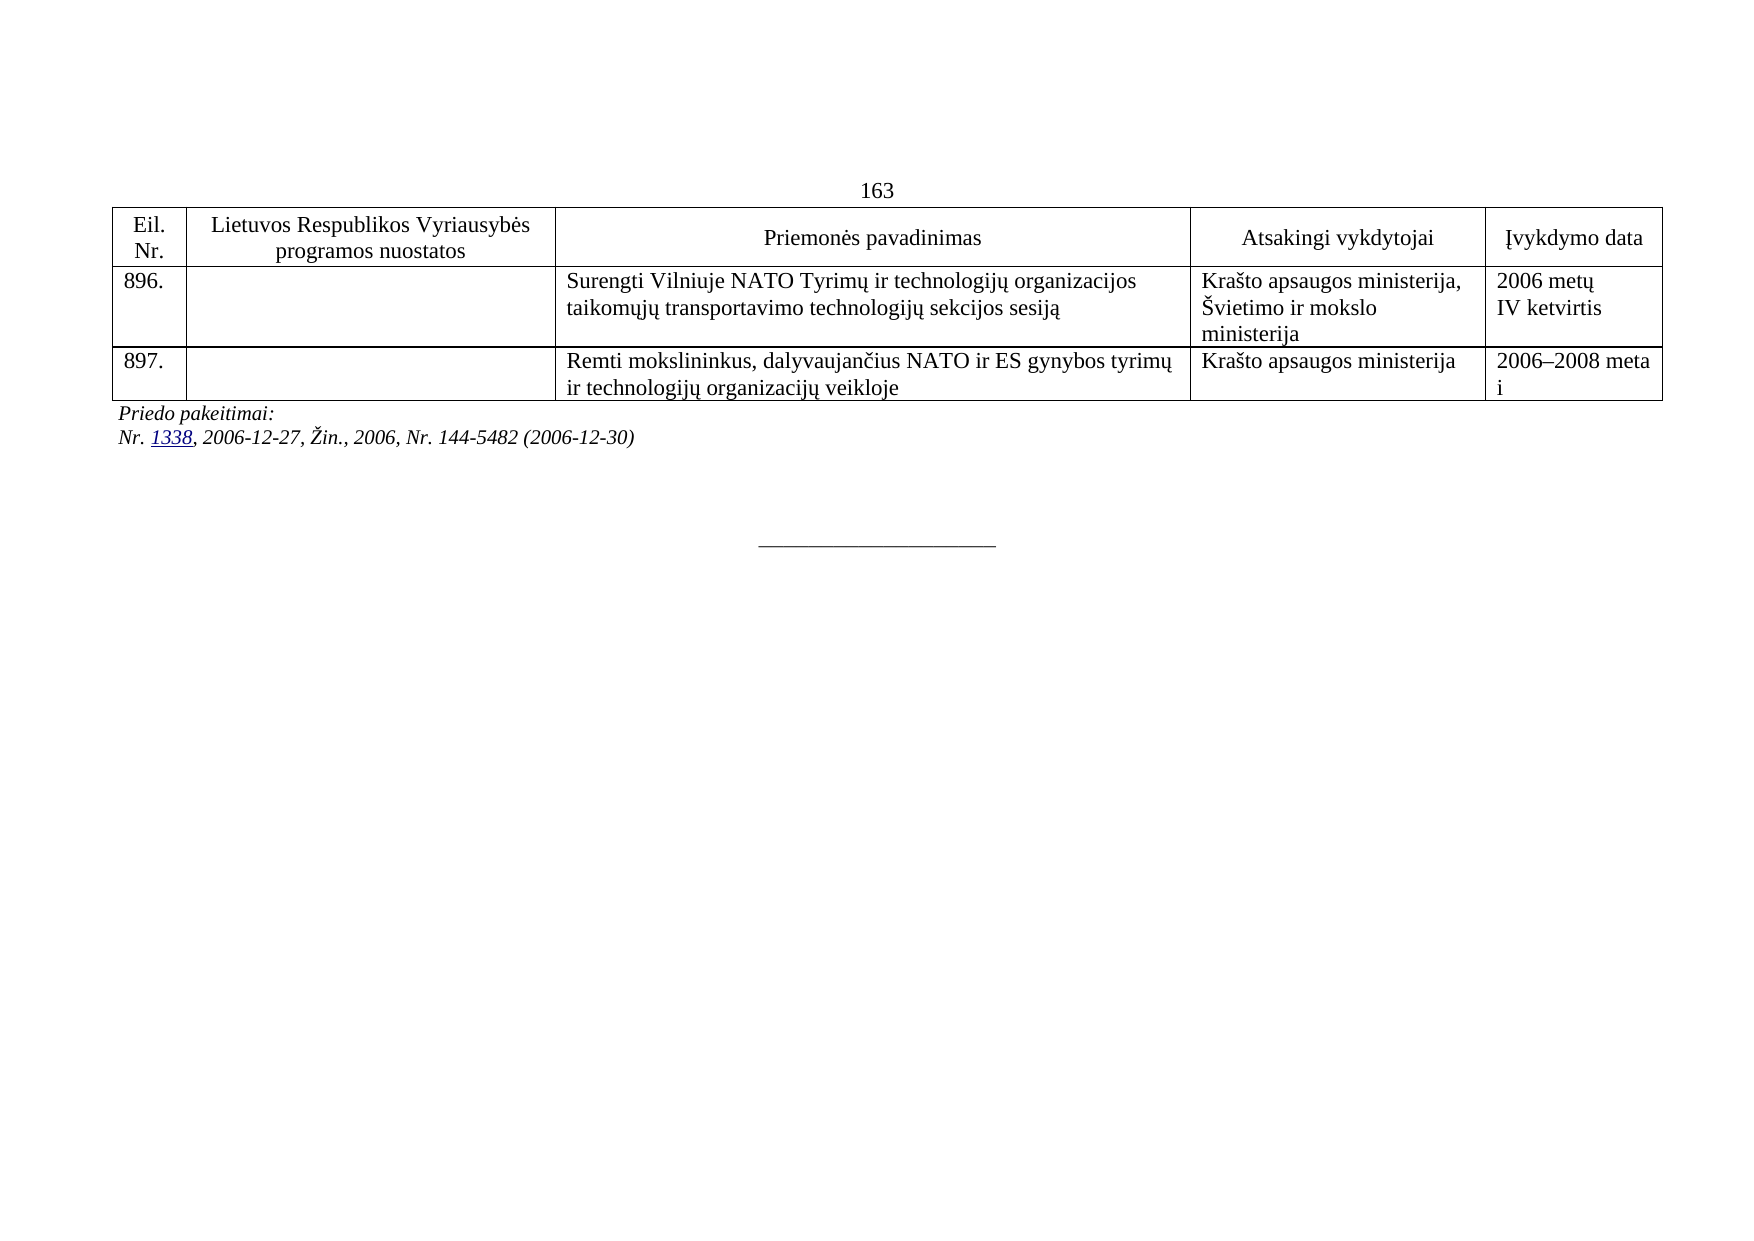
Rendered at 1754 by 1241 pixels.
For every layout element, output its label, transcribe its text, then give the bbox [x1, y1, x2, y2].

table_cell 2006–2008 metai [1486, 348, 1662, 400]
table_header Priemonės pavadinimas [556, 208, 1190, 266]
table_cell [187, 348, 555, 400]
table_header Eil. Nr. [113, 208, 186, 266]
table_cell Krašto apsaugos ministerija [1191, 348, 1485, 400]
table_cell Surengti Vilniuje NATO Tyrimų ir technologijų organizacijos taikomųjų transportavimo technologijų sekcijos sesiją [556, 267, 1190, 346]
table_cell Remti mokslininkus, dalyvaujančius NATO ir ES gynybos tyrimų ir technologijų organizacijų veikloje [556, 348, 1190, 400]
table_cell [187, 267, 555, 346]
table_cell Krašto apsaugos ministerija, Švietimo ir mokslo ministerija [1191, 267, 1485, 346]
table_header Įvykdymo data [1486, 208, 1662, 266]
text Priedo pakeitimai: [118, 401, 1636, 425]
table_cell 897. [113, 348, 186, 400]
text ___________________ [118, 528, 1636, 552]
table_header Atsakingi vykdytojai [1191, 208, 1485, 266]
table_cell 2006 metų IV ketvirtis [1486, 267, 1662, 346]
text Nr. 1338, 2006-12-27, Žin., 2006, Nr. 144-5482 (2006-12-30) [118, 425, 1636, 449]
table_header Lietuvos Respublikos Vyriausybės programos nuostatos [187, 208, 555, 266]
table_cell 896. [113, 267, 186, 346]
